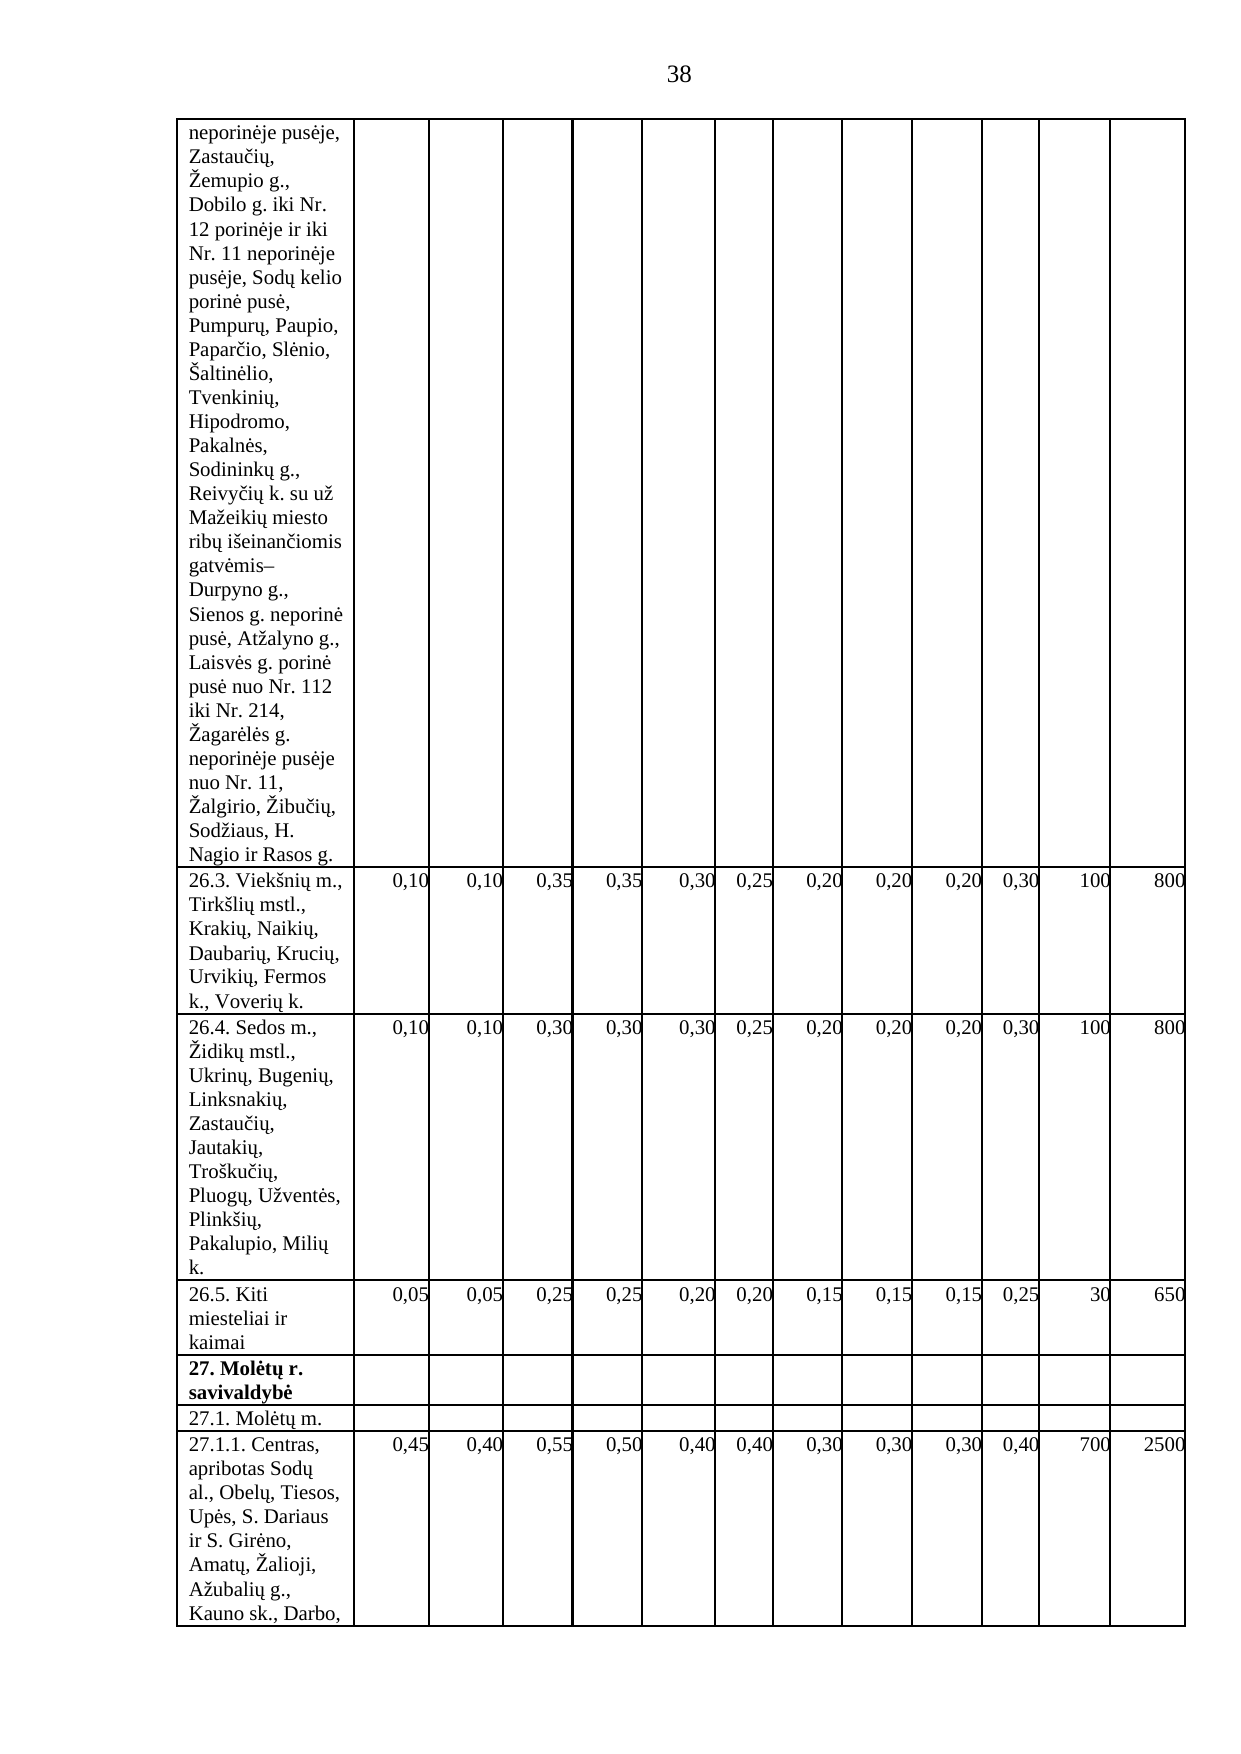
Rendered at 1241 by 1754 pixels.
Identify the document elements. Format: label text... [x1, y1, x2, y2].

table_cell 0,30 [983, 1015, 1038, 1279]
table_cell [643, 1356, 714, 1404]
table_cell [574, 1406, 641, 1430]
table_cell 30 [1040, 1281, 1109, 1354]
table_cell 0,40 [983, 1432, 1038, 1624]
table_cell 0,20 [774, 1015, 841, 1279]
table_cell 0,30 [643, 868, 714, 1013]
table_cell 0,15 [774, 1281, 841, 1354]
table_cell 800 [1111, 868, 1184, 1013]
table_cell [1111, 1356, 1184, 1404]
table_cell 650 [1111, 1281, 1184, 1354]
table_cell 0,10 [355, 1015, 428, 1279]
table_cell [716, 1356, 772, 1404]
table_cell 0,10 [430, 1015, 502, 1279]
table_cell [774, 120, 841, 866]
table_cell 0,45 [355, 1432, 428, 1624]
table_cell [430, 120, 502, 866]
table_cell 0,10 [430, 868, 502, 1013]
table_cell 26.5. Kiti miesteliai ir kaimai [178, 1281, 353, 1354]
table_cell 27.1. Molėtų m. [178, 1406, 353, 1430]
table_cell [716, 1406, 772, 1430]
table_cell 0,35 [504, 868, 571, 1013]
table_cell [504, 1356, 571, 1404]
table_cell [913, 120, 981, 866]
table_cell [1040, 1406, 1109, 1430]
table_cell 0,25 [716, 1015, 772, 1279]
table_cell 0,30 [843, 1432, 911, 1624]
table_cell [1111, 120, 1184, 866]
table_cell 0,40 [430, 1432, 502, 1624]
table_cell 0,25 [983, 1281, 1038, 1354]
table_cell 26.4. Sedos m., Židikų mstl., Ukrinų, Bugenių, Linksnakių, Zastaučių, Jautakių, Troškučių, Pluogų, Užventės, Plinkšių, Pakalupio, Milių k. [178, 1015, 353, 1279]
table_cell [1040, 1356, 1109, 1404]
table_cell [983, 1356, 1038, 1404]
table_cell [843, 1356, 911, 1404]
table_cell 26.3. Viekšnių m., Tirkšlių mstl., Krakių, Naikių, Daubarių, Krucių, Urvikių, Fermos k., Voverių k. [178, 868, 353, 1013]
table_cell [1111, 1406, 1184, 1430]
table_cell [774, 1356, 841, 1404]
table_cell 0,55 [504, 1432, 571, 1624]
table_cell [430, 1406, 502, 1430]
table_cell [574, 120, 641, 866]
table_cell 0,20 [643, 1281, 714, 1354]
table_cell [430, 1356, 502, 1404]
table_cell 0,40 [643, 1432, 714, 1624]
table_cell [504, 1406, 571, 1430]
table_cell [843, 120, 911, 866]
table_cell 0,25 [574, 1281, 641, 1354]
table_cell [355, 1406, 428, 1430]
table_cell [504, 120, 571, 866]
table_cell 0,30 [913, 1432, 981, 1624]
table_cell 0,20 [843, 1015, 911, 1279]
table_cell neporinėje pusėje, Zastaučių, Žemupio g., Dobilo g. iki Nr. 12 porinėje ir iki Nr. 11 neporinėje pusėje, Sodų kelio porinė pusė, Pumpurų, Paupio, Paparčio, Slėnio, Šaltinėlio, Tvenkinių, Hipodromo, Pakalnės, Sodininkų g., Reivyčių k. su už Mažeikių miesto ribų išeinančiomis gatvėmis–Durpyno g., Sienos g. neporinė pusė, Atžalyno g., Laisvės g. porinė pusė nuo Nr. 112 iki Nr. 214, Žagarėlės g. neporinėje pusėje nuo Nr. 11, Žalgirio, Žibučių, Sodžiaus, H. Nagio ir Rasos g. [178, 120, 353, 866]
table_cell [913, 1406, 981, 1430]
table_cell 0,20 [913, 1015, 981, 1279]
table_cell [355, 1356, 428, 1404]
table_cell 0,15 [843, 1281, 911, 1354]
table_cell 0,30 [774, 1432, 841, 1624]
table_cell 0,30 [504, 1015, 571, 1279]
table_cell 0,05 [355, 1281, 428, 1354]
table_cell [355, 120, 428, 866]
table_cell 0,20 [913, 868, 981, 1013]
table_cell [843, 1406, 911, 1430]
table_cell 0,30 [983, 868, 1038, 1013]
table_cell 0,20 [716, 1281, 772, 1354]
table_cell 800 [1111, 1015, 1184, 1279]
table_cell 27. Molėtų r. savivaldybė [178, 1356, 353, 1404]
table_cell 0,20 [843, 868, 911, 1013]
table_cell 0,25 [504, 1281, 571, 1354]
table_cell 0,10 [355, 868, 428, 1013]
table_cell 100 [1040, 868, 1109, 1013]
table_cell [1040, 120, 1109, 866]
table_cell 0,05 [430, 1281, 502, 1354]
table_cell 700 [1040, 1432, 1109, 1624]
table_cell 0,30 [643, 1015, 714, 1279]
table_cell 0,50 [574, 1432, 641, 1624]
table_cell [913, 1356, 981, 1404]
table_cell 0,20 [774, 868, 841, 1013]
table_cell [643, 1406, 714, 1430]
table_cell 0,25 [716, 868, 772, 1013]
table_cell 2500 [1111, 1432, 1184, 1624]
table_cell [716, 120, 772, 866]
table_cell 0,30 [574, 1015, 641, 1279]
table_cell 0,15 [913, 1281, 981, 1354]
table_cell 27.1.1. Centras, apribotas Sodų al., Obelų, Tiesos, Upės, S. Dariaus ir S. Girėno, Amatų, Žalioji, Ažubalių g., Kauno sk., Darbo, [178, 1432, 353, 1624]
table_cell [774, 1406, 841, 1430]
table_cell 100 [1040, 1015, 1109, 1279]
table_cell [983, 120, 1038, 866]
table_cell [643, 120, 714, 866]
table_cell 0,35 [574, 868, 641, 1013]
table_cell [574, 1356, 641, 1404]
table_cell [983, 1406, 1038, 1430]
table_cell 0,40 [716, 1432, 772, 1624]
